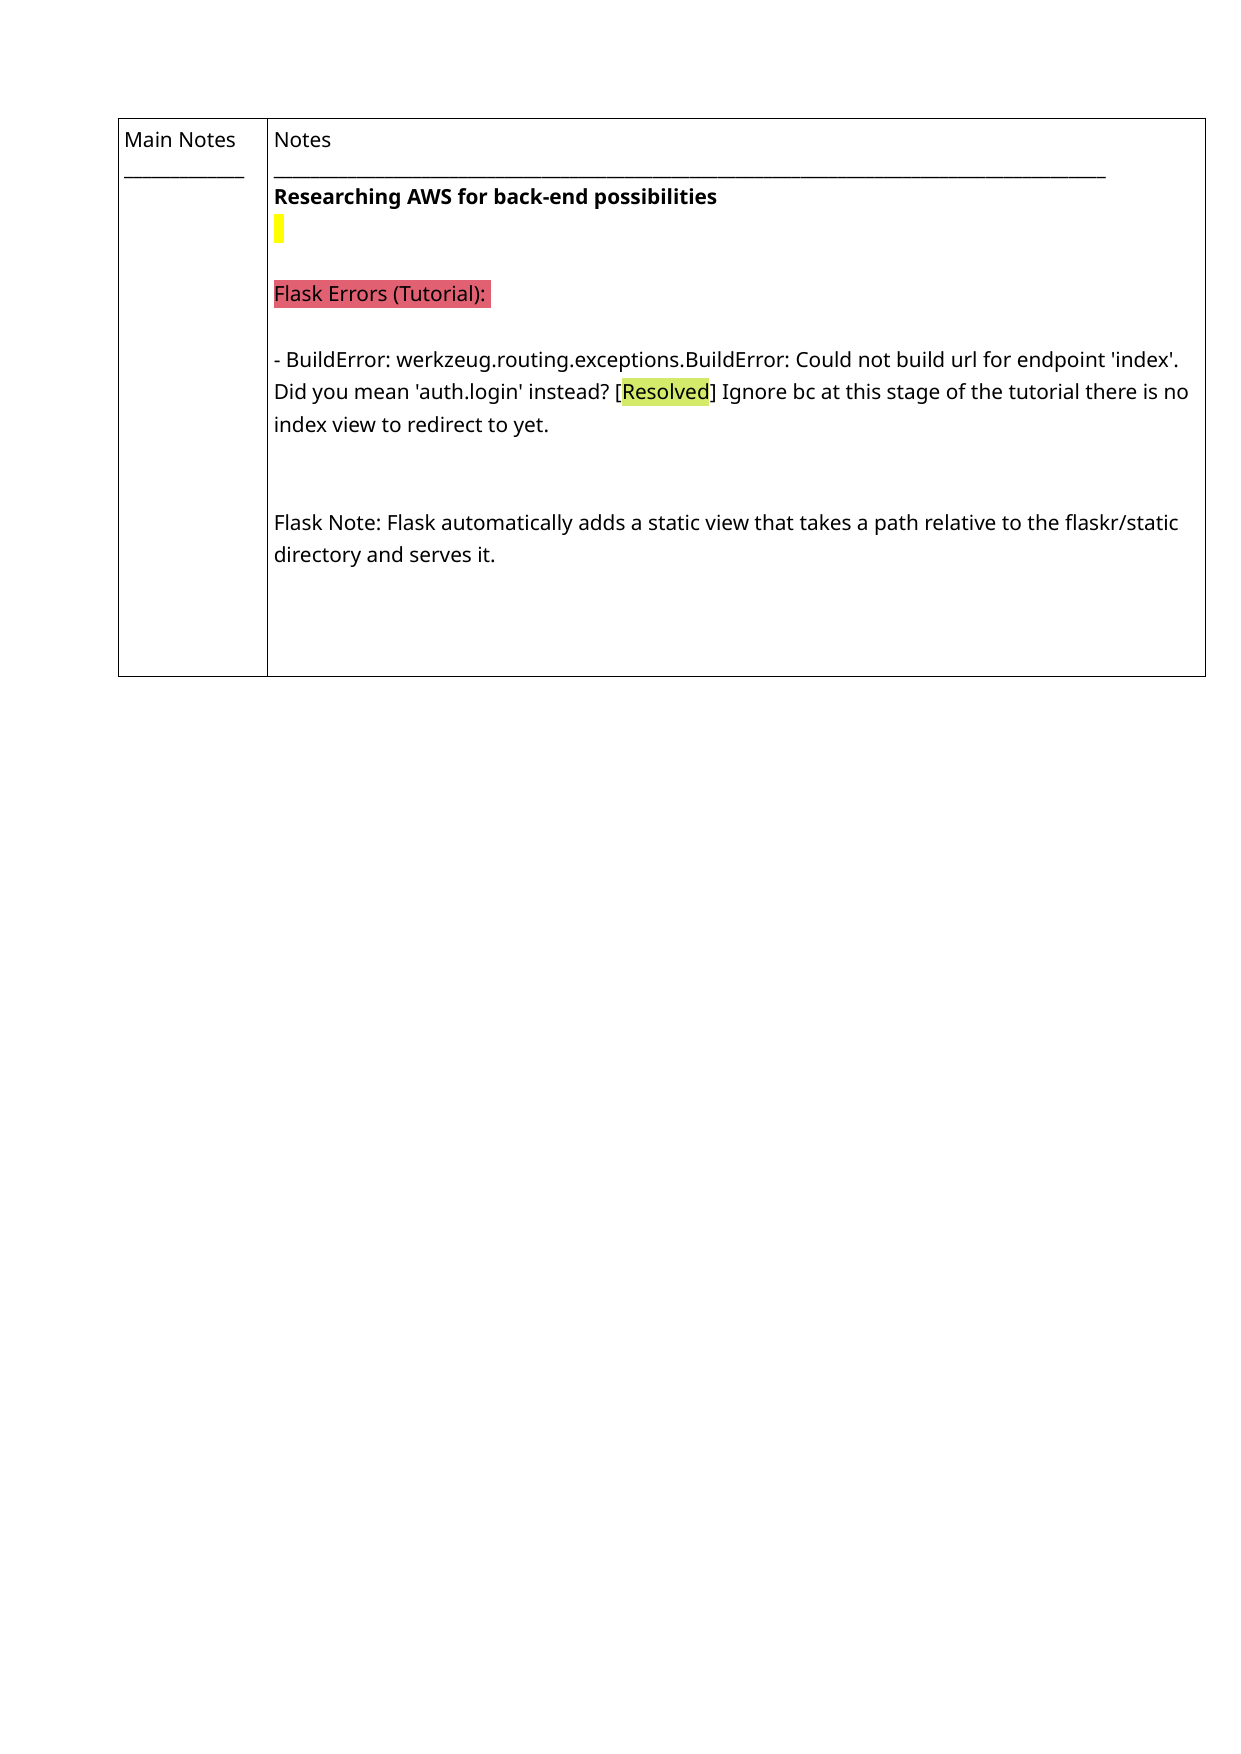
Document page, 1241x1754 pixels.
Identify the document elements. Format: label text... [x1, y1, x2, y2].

table_header Notes __________________________________________________________________________________________ Researching AWS for back-end possibilities Flask Errors (Tutorial): - BuildError: werkzeug.routing.exceptions.BuildError: Could not build url for endpoint 'index'. Did you mean 'auth.login' instead? [Resolved] Ignore bc at this stage of the tutorial there is no index view to redirect to yet. Flask Note: Flask automatically adds a static view that takes a path relative to the flaskr/static directory and serves it. [268, 119, 1205, 676]
table_header Main Notes _____________ [119, 119, 267, 676]
